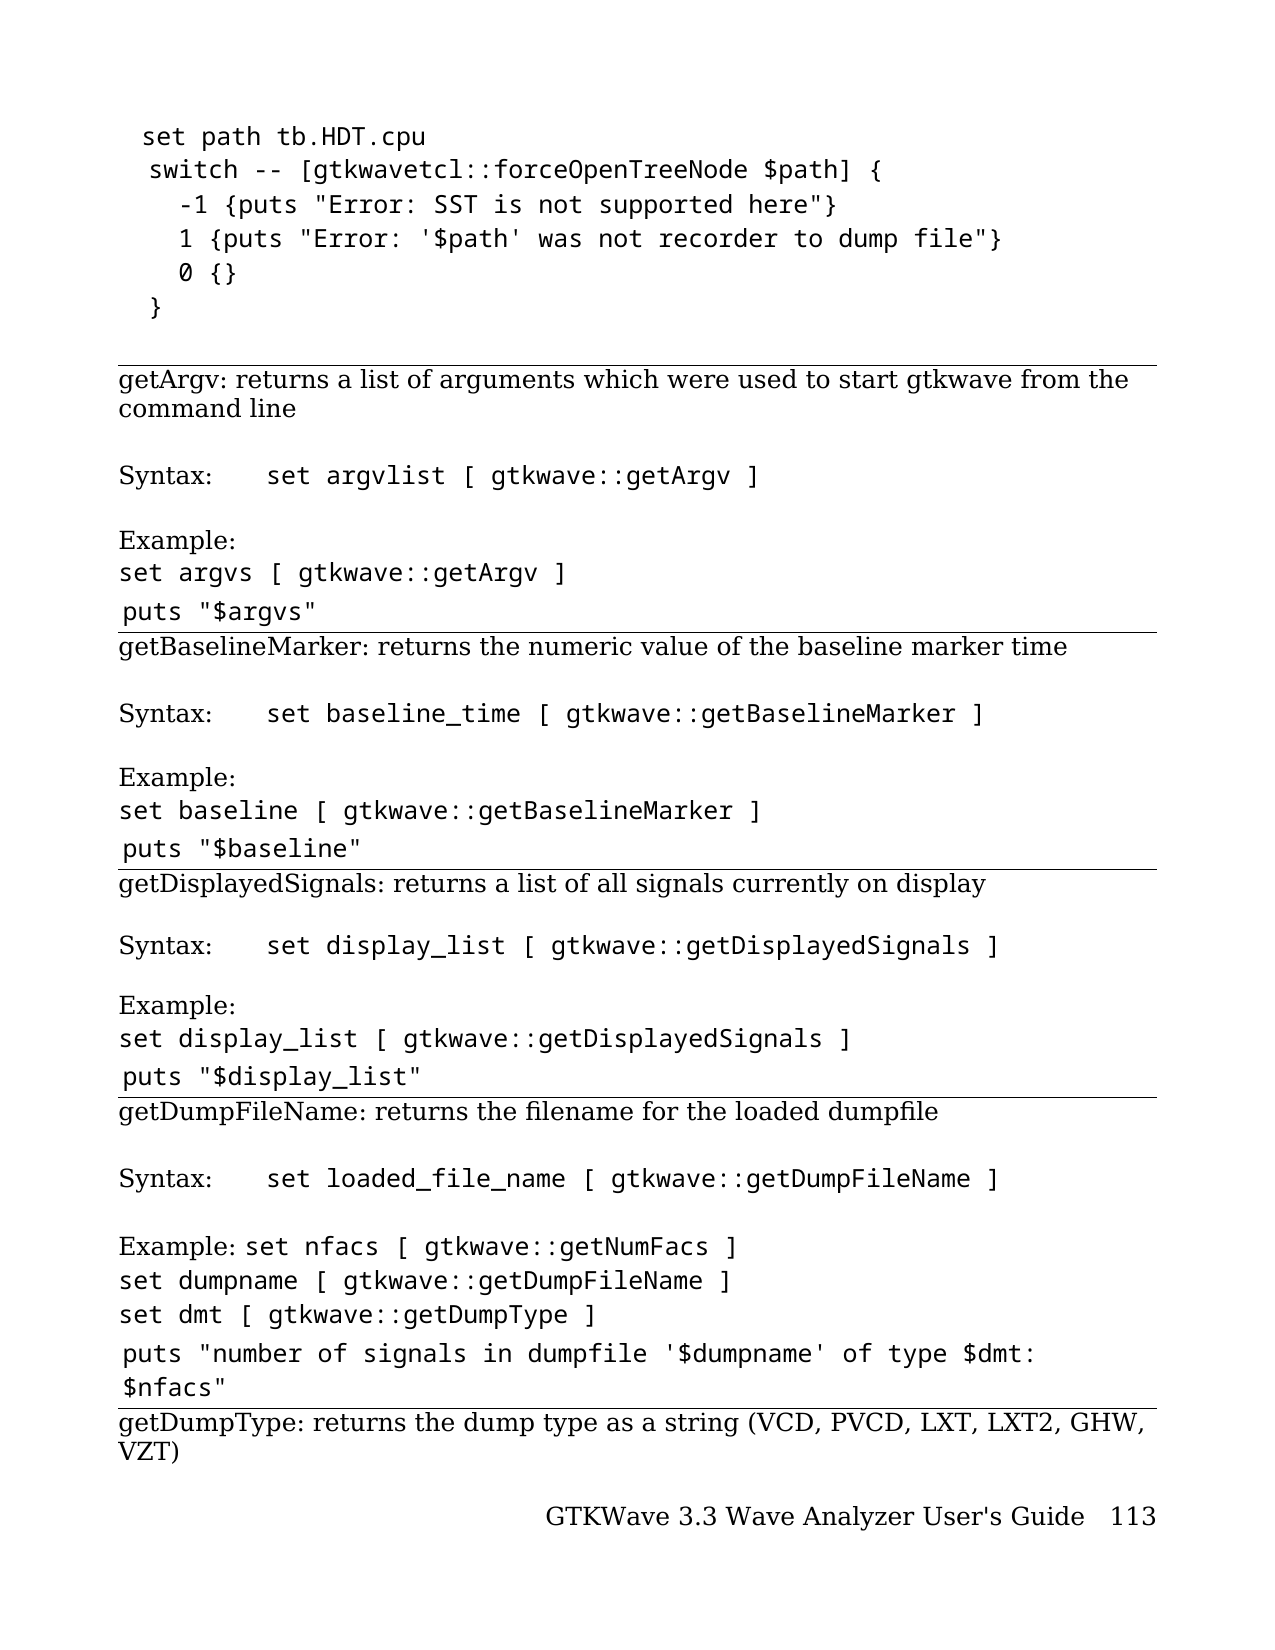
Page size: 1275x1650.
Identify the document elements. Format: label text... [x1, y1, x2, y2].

text Syntax: set loaded_file_name [ gtkwave::getDumpFileName ] [118, 1161, 1157, 1194]
text set baseline [ gtkwave::getBaselineMarker ] [118, 793, 1157, 827]
text puts "$argvs" [118, 589, 1157, 632]
text Example: [118, 526, 1157, 555]
text set display_list [ gtkwave::getDisplayedSignals ] [118, 1020, 1157, 1054]
text Example: [118, 763, 1157, 793]
text 1 {puts "Error: '$path' was not recorder to dump file"} [118, 220, 1157, 254]
text Example: [118, 991, 1157, 1020]
text Syntax: set baseline_time [ gtkwave::getBaselineMarker ] [118, 695, 1157, 729]
text -1 {puts "Error: SST is not supported here"} [118, 186, 1157, 220]
text switch -- [gtkwavetcl::forceOpenTreeNode $path] { [118, 152, 1157, 186]
text getDisplayedSignals: returns a list of all signals currently on display [118, 870, 1157, 899]
text getBaselineMarker: returns the numeric value of the baseline marker time [118, 633, 1157, 661]
text getDumpFileName: returns the filename for the loaded dumpfile [118, 1098, 1157, 1126]
text set argvs [ gtkwave::getArgv ] [118, 555, 1157, 589]
text } [118, 288, 1157, 322]
text Example: set nfacs [ gtkwave::getNumFacs ] [118, 1229, 1157, 1263]
text Syntax: set display_list [ gtkwave::getDisplayedSignals ] [118, 928, 1157, 962]
text getDumpType: returns the dump type as a string (VCD, PVCD, LXT, LXT2, GHW, VZT) [118, 1409, 1157, 1466]
text puts "$display_list" [118, 1054, 1157, 1097]
text Syntax: set argvlist [ gtkwave::getArgv ] [118, 458, 1157, 492]
text 0 {} [118, 254, 1157, 288]
text getArgv: returns a list of arguments which were used to start gtkwave from the command line [118, 366, 1157, 424]
text set path tb.HDT.cpu [118, 118, 1157, 152]
text set dmt [ gtkwave::getDumpType ] [118, 1297, 1157, 1331]
text set dumpname [ gtkwave::getDumpFileName ] [118, 1263, 1157, 1297]
text puts "number of signals in dumpfile '$dumpname' of type $dmt: $nfacs" [118, 1331, 1157, 1408]
text puts "$baseline" [118, 827, 1157, 869]
